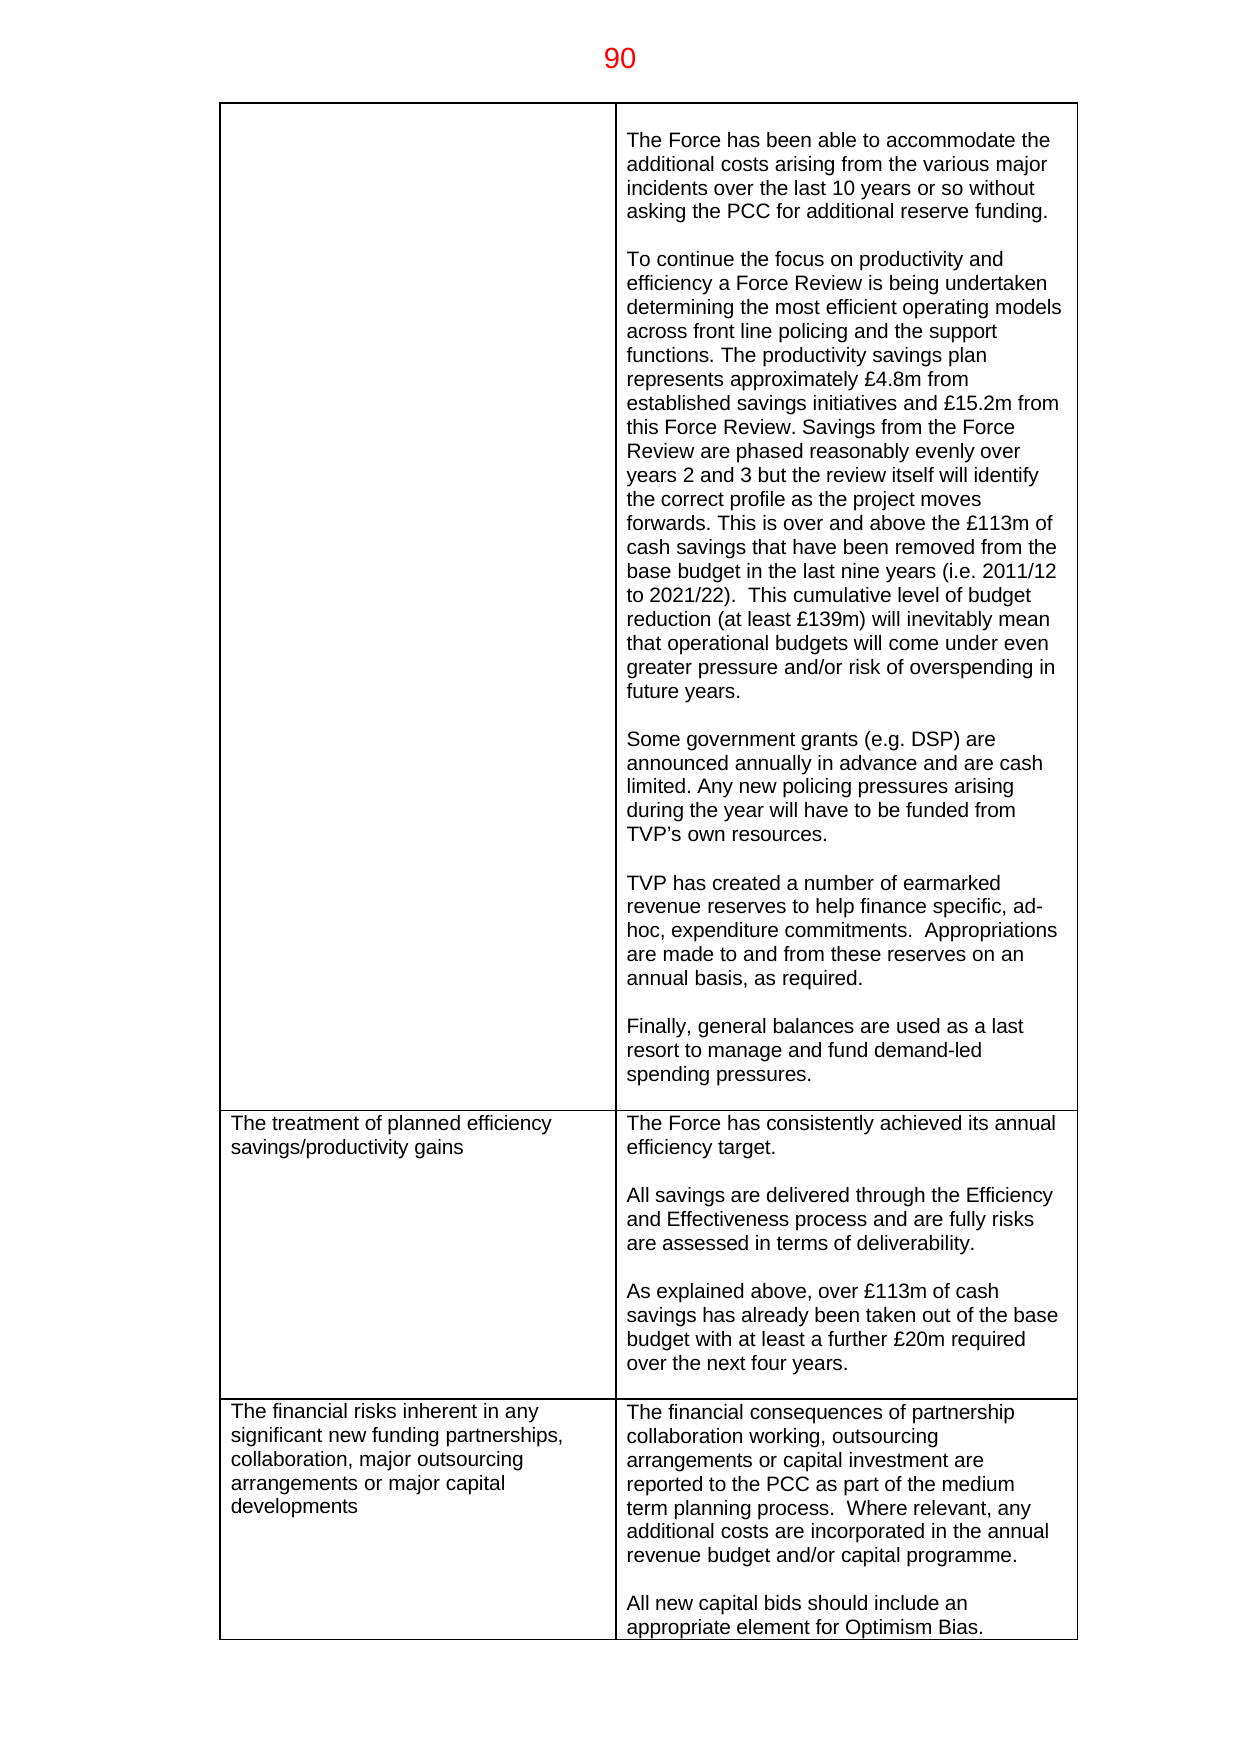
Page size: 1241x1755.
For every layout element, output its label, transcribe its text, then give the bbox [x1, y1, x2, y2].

table_cell The financial consequences of partnership collaboration working, outsourcing arrangements or capital investment are reported to the PCC as part of the medium term planning process. Where relevant, any additional costs are incorporated in the annual revenue budget and/or capital programme. All new capital bids should include an appropriate element for Optimism Bias. [617, 1400, 1077, 1639]
table_cell The treatment of planned efficiency savings/productivity gains [221, 1111, 615, 1398]
table_header [221, 104, 615, 1109]
table_cell The Force has consistently achieved its annual efficiency target. All savings are delivered through the Efficiency and Effectiveness process and are fully risks are assessed in terms of deliverability. As explained above, over £113m of cash savings has already been taken out of the base budget with at least a further £20m required over the next four years. [617, 1111, 1077, 1398]
table_cell The financial risks inherent in any significant new funding partnerships, collaboration, major outsourcing arrangements or major capital developments [221, 1400, 615, 1639]
table_header The Force has been able to accommodate the additional costs arising from the various major incidents over the last 10 years or so without asking the PCC for additional reserve funding. To continue the focus on productivity and efficiency a Force Review is being undertaken determining the most efficient operating models across front line policing and the support functions. The productivity savings plan represents approximately £4.8m from established savings initiatives and £15.2m from this Force Review. Savings from the Force Review are phased reasonably evenly over years 2 and 3 but the review itself will identify the correct profile as the project moves forwards. This is over and above the £113m of cash savings that have been removed from the base budget in the last nine years (i.e. 2011/12 to 2021/22). This cumulative level of budget reduction (at least £139m) will inevitably mean that operational budgets will come under even greater pressure and/or risk of overspending in future years. Some government grants (e.g. DSP) are announced annually in advance and are cash limited. Any new policing pressures arising during the year will have to be funded from TVP’s own resources. TVP has created a number of earmarked revenue reserves to help finance specific, ad- hoc, expenditure commitments. Appropriations are made to and from these reserves on an annual basis, as required. Finally, general balances are used as a last resort to manage and fund demand-led spending pressures. [617, 104, 1077, 1109]
